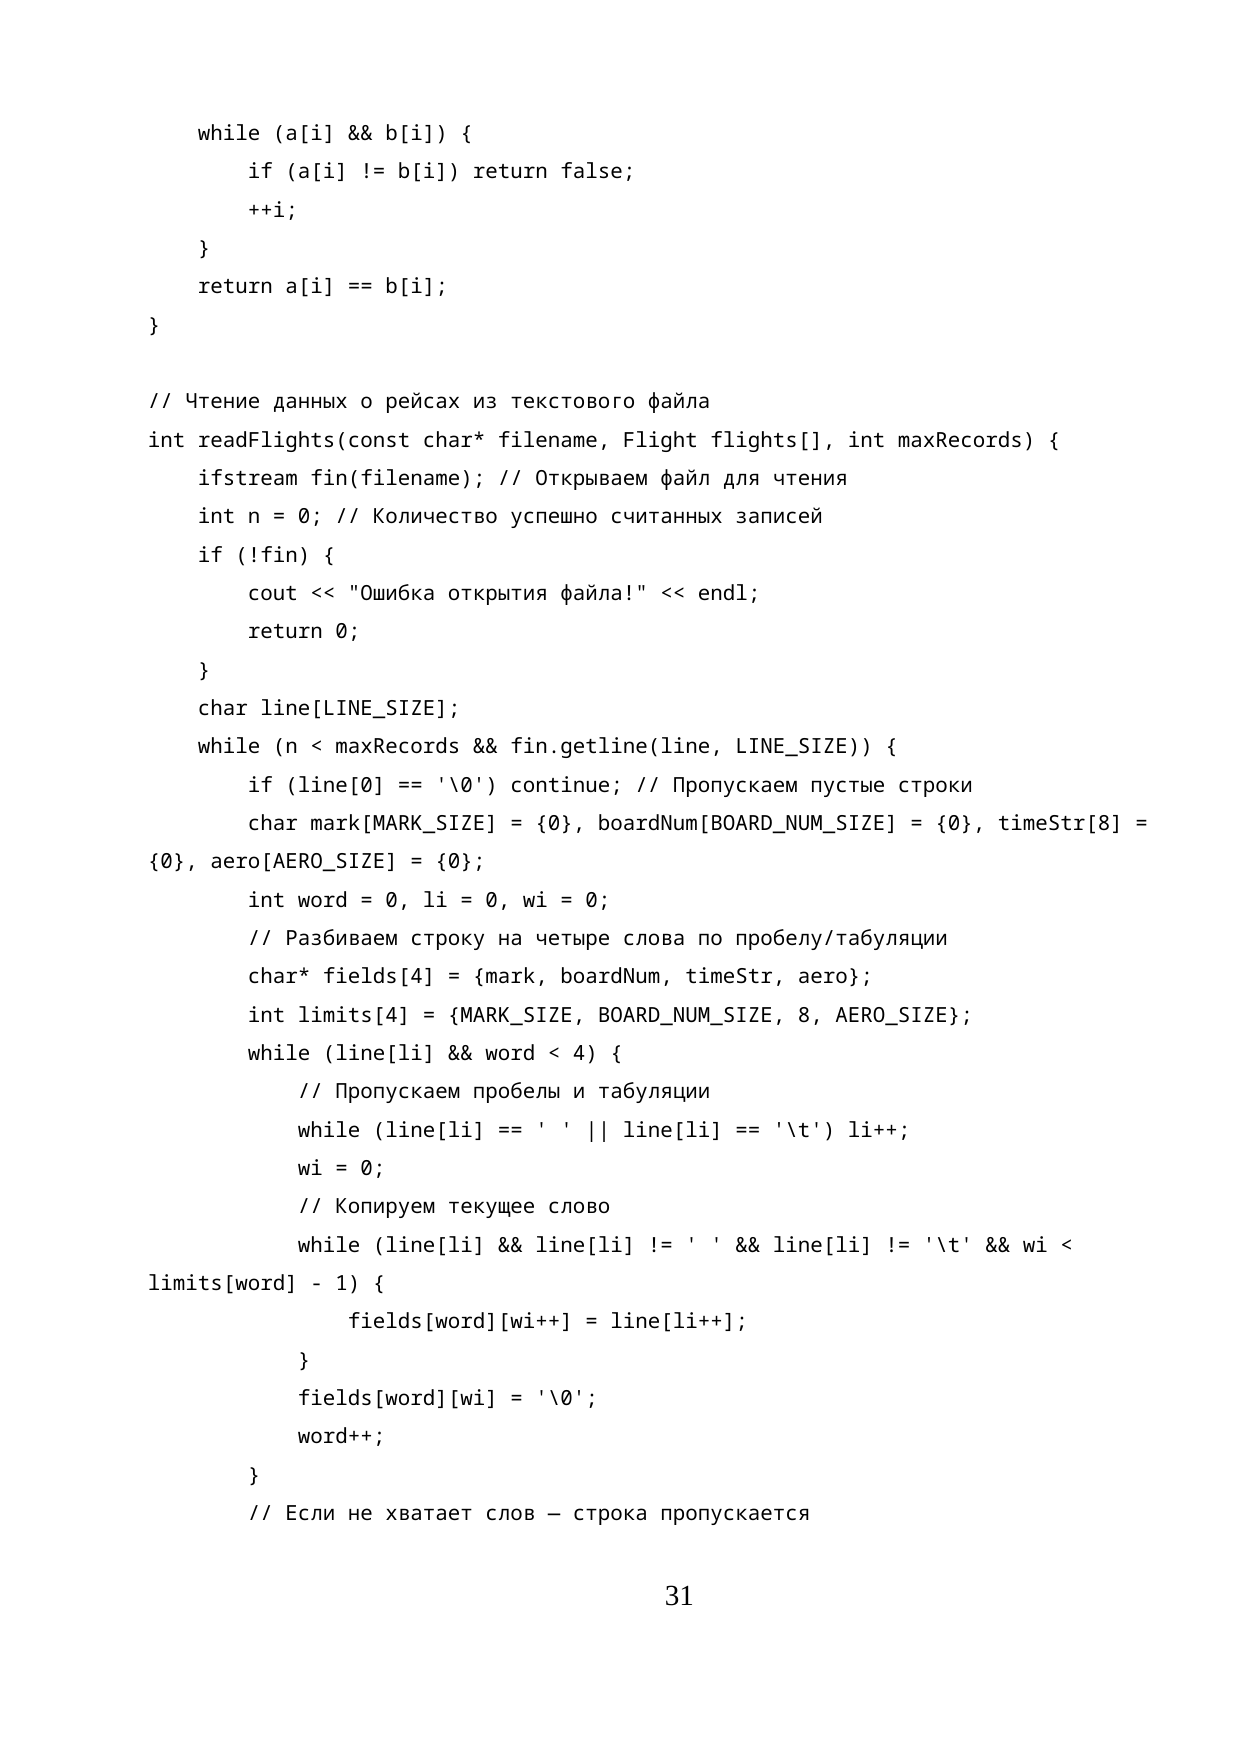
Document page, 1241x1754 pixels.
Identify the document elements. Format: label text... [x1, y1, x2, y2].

text // Чтение данных о рейсах из текстового файла [148, 386, 1152, 415]
text char line[LINE_SIZE]; [148, 693, 1152, 722]
text while (line[li] && word < 4) { [148, 1038, 1152, 1067]
text if (!fin) { [148, 540, 1152, 568]
text // Пропускаем пробелы и табуляции [148, 1076, 1152, 1105]
text // Разбиваем строку на четыре слова по пробелу/табуляции [148, 923, 1152, 952]
text while (line[li] == ' ' || line[li] == '\t') li++; [148, 1115, 1152, 1143]
text char mark[MARK_SIZE] = {0}, boardNum[BOARD_NUM_SIZE] = {0}, timeStr[8] = {0}, aero[AERO_SIZE] = {0}; [148, 808, 1152, 875]
text if (a[i] != b[i]) return false; [148, 156, 1152, 185]
text fields[word][wi] = '\0'; [148, 1383, 1152, 1412]
text ifstream fin(filename); // Открываем файл для чтения [148, 463, 1152, 492]
text // Копируем текущее слово [148, 1191, 1152, 1220]
text } [148, 655, 1152, 683]
text return 0; [148, 616, 1152, 645]
text wi = 0; [148, 1153, 1152, 1182]
text int readFlights(const char* filename, Flight flights[], int maxRecords) { [148, 425, 1152, 453]
text } [148, 1460, 1152, 1488]
text ++i; [148, 195, 1152, 223]
text fields[word][wi++] = line[li++]; [148, 1306, 1152, 1335]
text } [148, 233, 1152, 262]
text char* fields[4] = {mark, boardNum, timeStr, aero}; [148, 961, 1152, 990]
text cout << "Ошибка открытия файла!" << endl; [148, 578, 1152, 607]
text int word = 0, li = 0, wi = 0; [148, 885, 1152, 913]
text if (line[0] == '\0') continue; // Пропускаем пустые строки [148, 770, 1152, 798]
text // Если не хватает слов — строка пропускается [148, 1498, 1152, 1527]
text int limits[4] = {MARK_SIZE, BOARD_NUM_SIZE, 8, AERO_SIZE}; [148, 1000, 1152, 1028]
text while (line[li] && line[li] != ' ' && line[li] != '\t' && wi < limits[word] - 1) { [148, 1230, 1152, 1297]
text while (n < maxRecords && fin.getline(line, LINE_SIZE)) { [148, 731, 1152, 760]
text } [148, 1345, 1152, 1373]
text word++; [148, 1421, 1152, 1450]
text return a[i] == b[i]; [148, 271, 1152, 300]
text } [148, 310, 1152, 338]
text while (a[i] && b[i]) { [148, 118, 1152, 147]
text int n = 0; // Количество успешно считанных записей [148, 501, 1152, 530]
